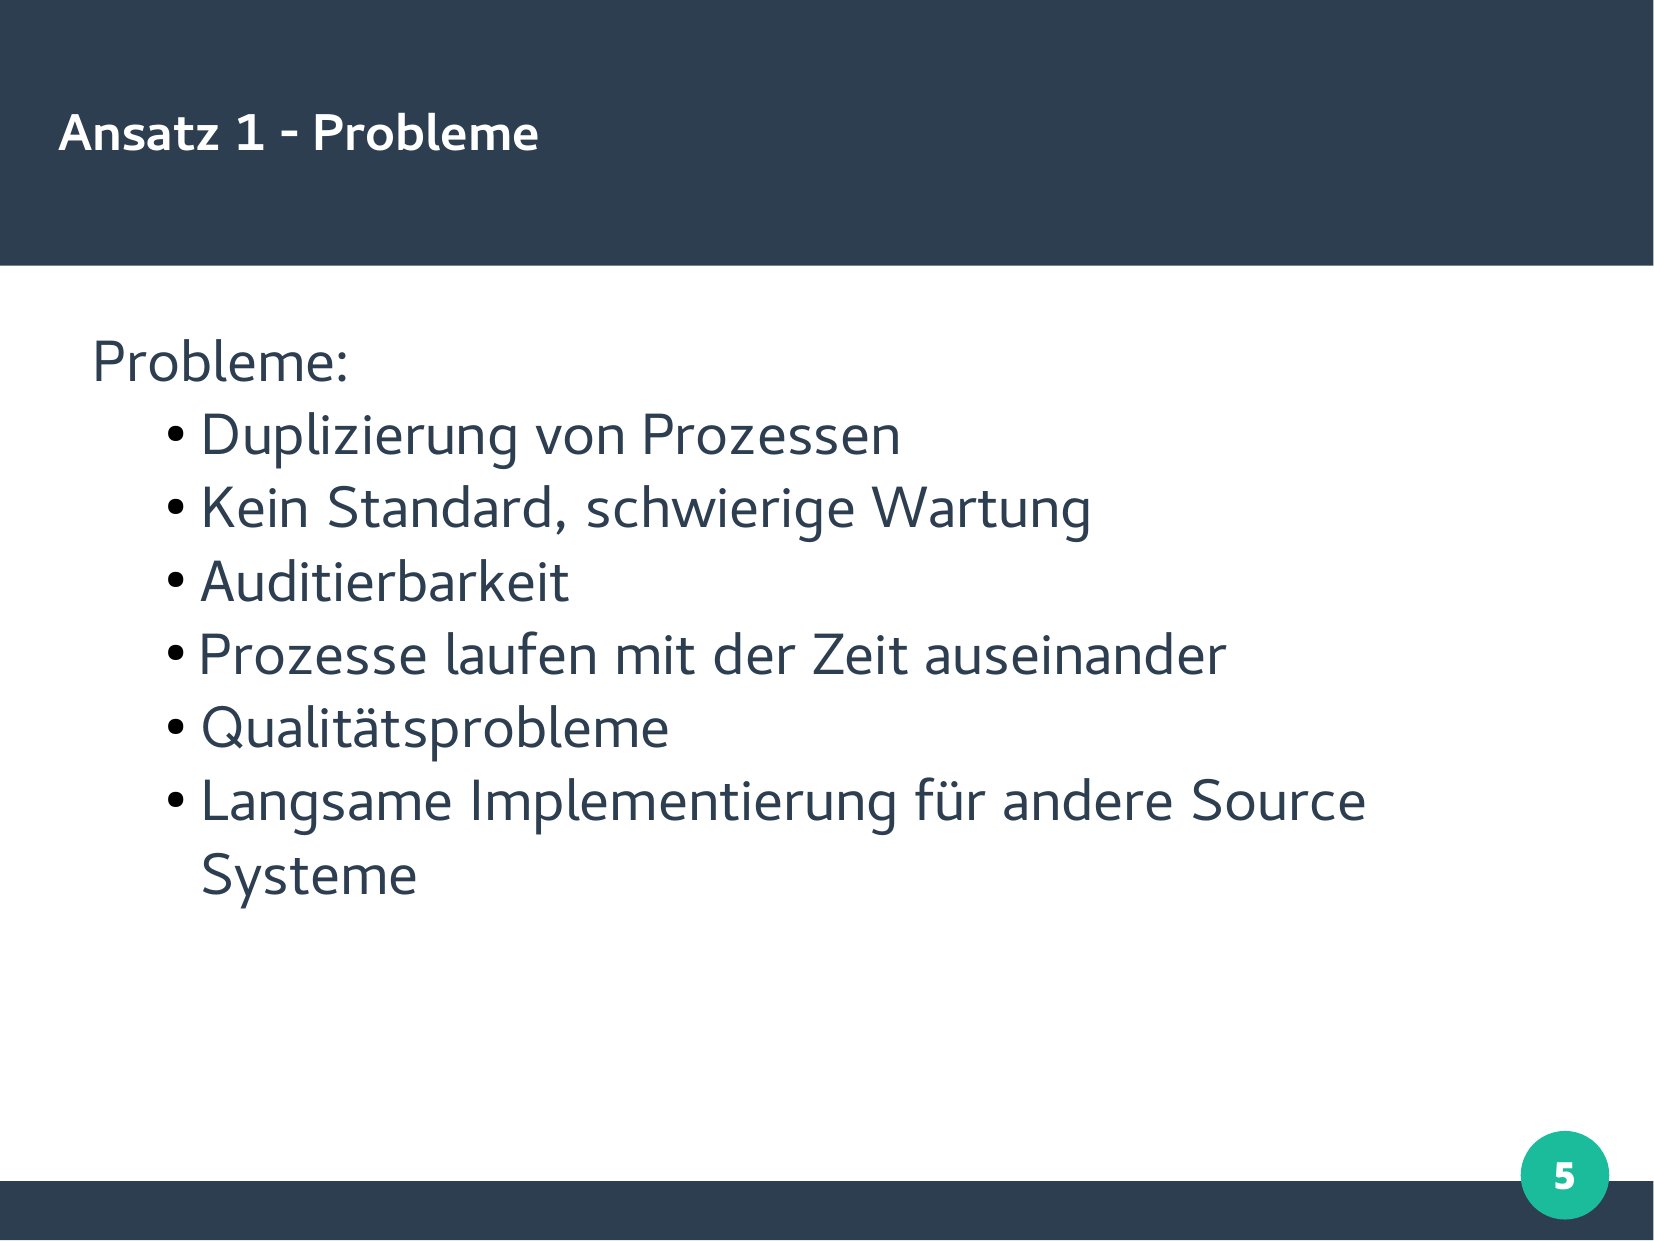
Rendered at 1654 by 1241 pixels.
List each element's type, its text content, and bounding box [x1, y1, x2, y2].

title Ansatz 1 - Probleme [59, 59, 1595, 207]
subtitle Probleme: Duplizierung von Prozessen Kein Standard, schwierige Wartung Auditierbarkeit Prozesse laufen mit der Zeit auseinander Qualitätsprobleme Langsame Implementierung für andere Source Systeme [59, 324, 1565, 1147]
